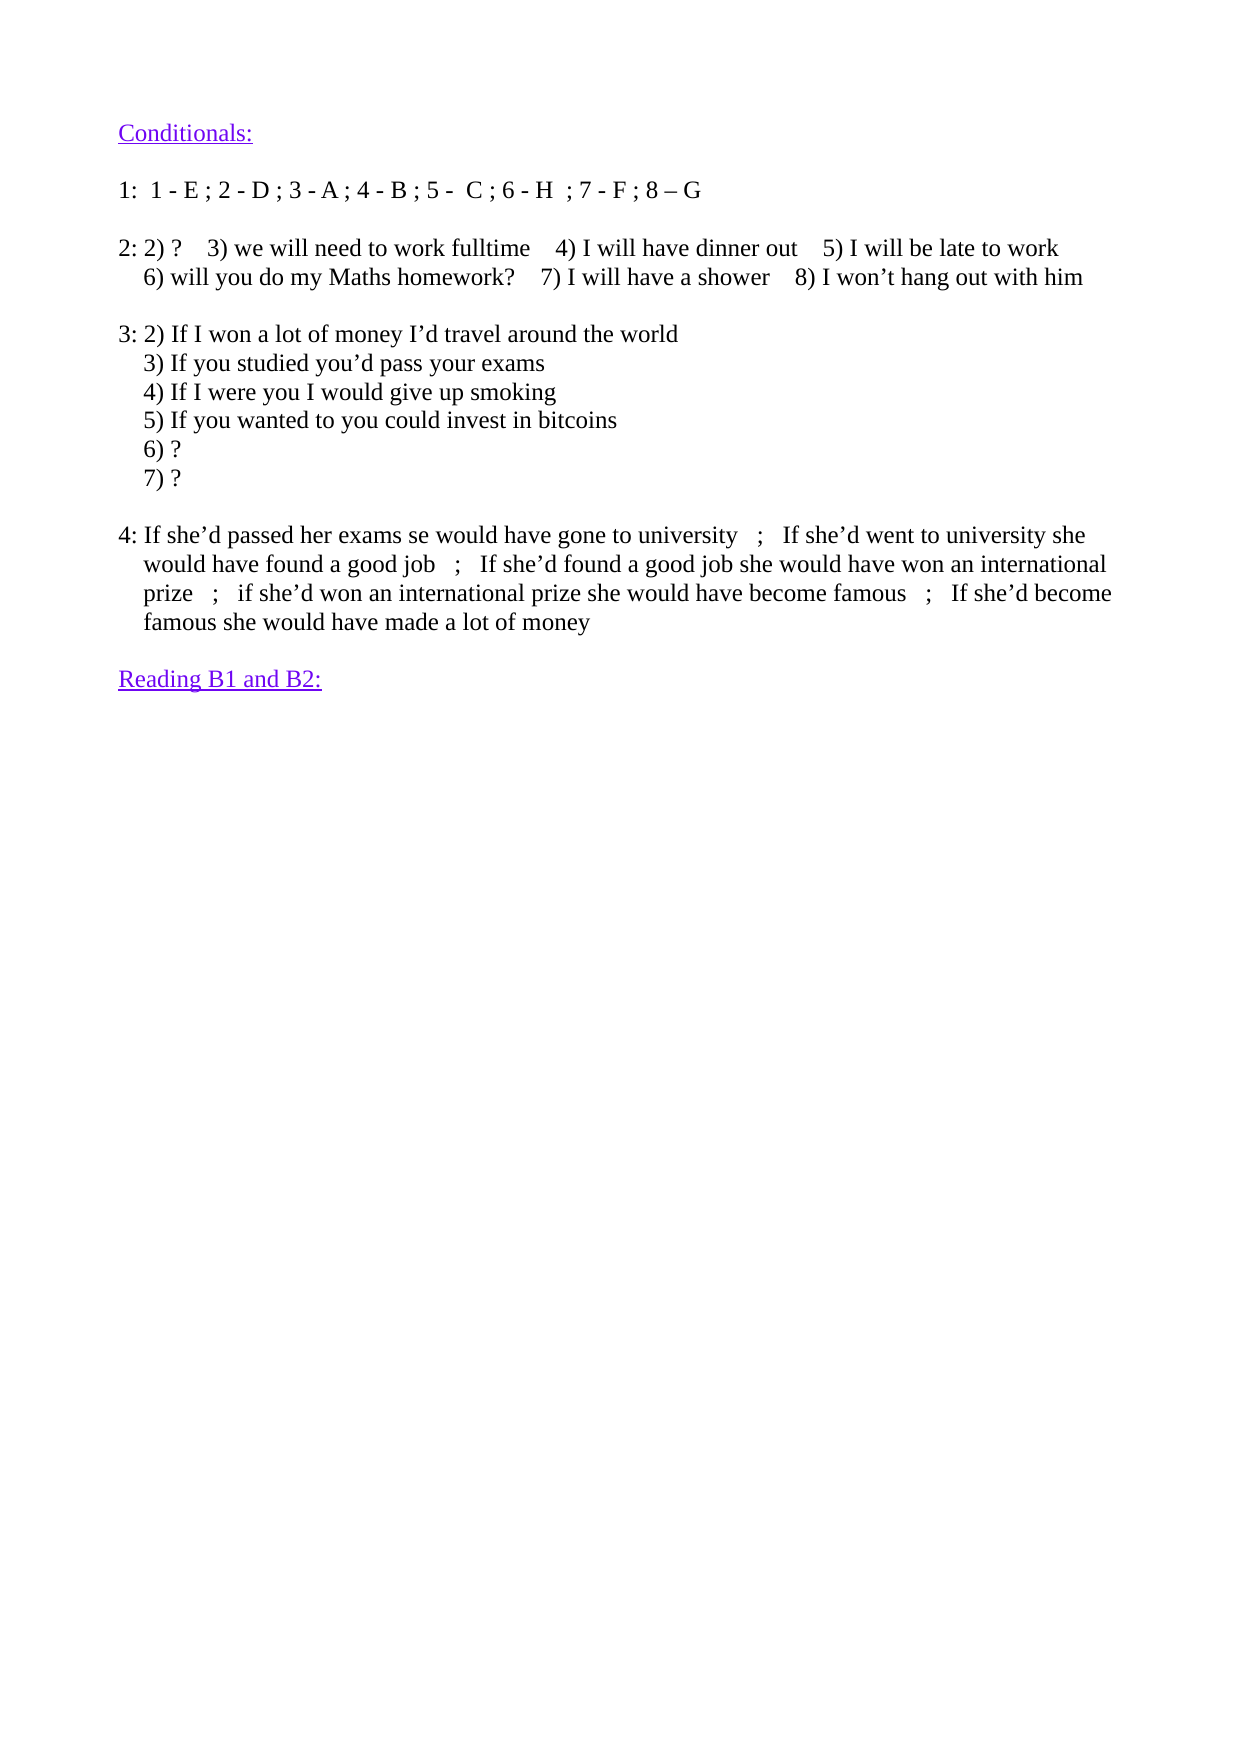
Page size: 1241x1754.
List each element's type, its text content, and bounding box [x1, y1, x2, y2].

text 6) ? [118, 434, 1122, 463]
text 7) ? [118, 463, 1122, 492]
text 3: 2) If I won a lot of money I’d travel around the world [118, 319, 1122, 348]
text 2: 2) ? 3) we will need to work fulltime 4) I will have dinner out 5) I will be late to work [118, 233, 1122, 262]
text 4: If she’d passed her exams se would have gone to university ; If she’d went to university she [118, 521, 1122, 549]
text 5) If you wanted to you could invest in bitcoins [118, 406, 1122, 434]
text 1: 1 - E ; 2 - D ; 3 - A ; 4 - B ; 5 - C ; 6 - H ; 7 - F ; 8 – G [118, 176, 1122, 204]
text Reading B1 and B2: [118, 664, 1122, 693]
text Conditionals: [118, 118, 1122, 147]
text famous she would have made a lot of money [118, 607, 1122, 636]
text 3) If you studied you’d pass your exams [118, 348, 1122, 377]
text 4) If I were you I would give up smoking [118, 377, 1122, 406]
text 6) will you do my Maths homework? 7) I will have a shower 8) I won’t hang out with him [118, 262, 1122, 291]
text prize ; if she’d won an international prize she would have become famous ; If she’d become [118, 578, 1122, 607]
text would have found a good job ; If she’d found a good job she would have won an international [118, 549, 1122, 578]
